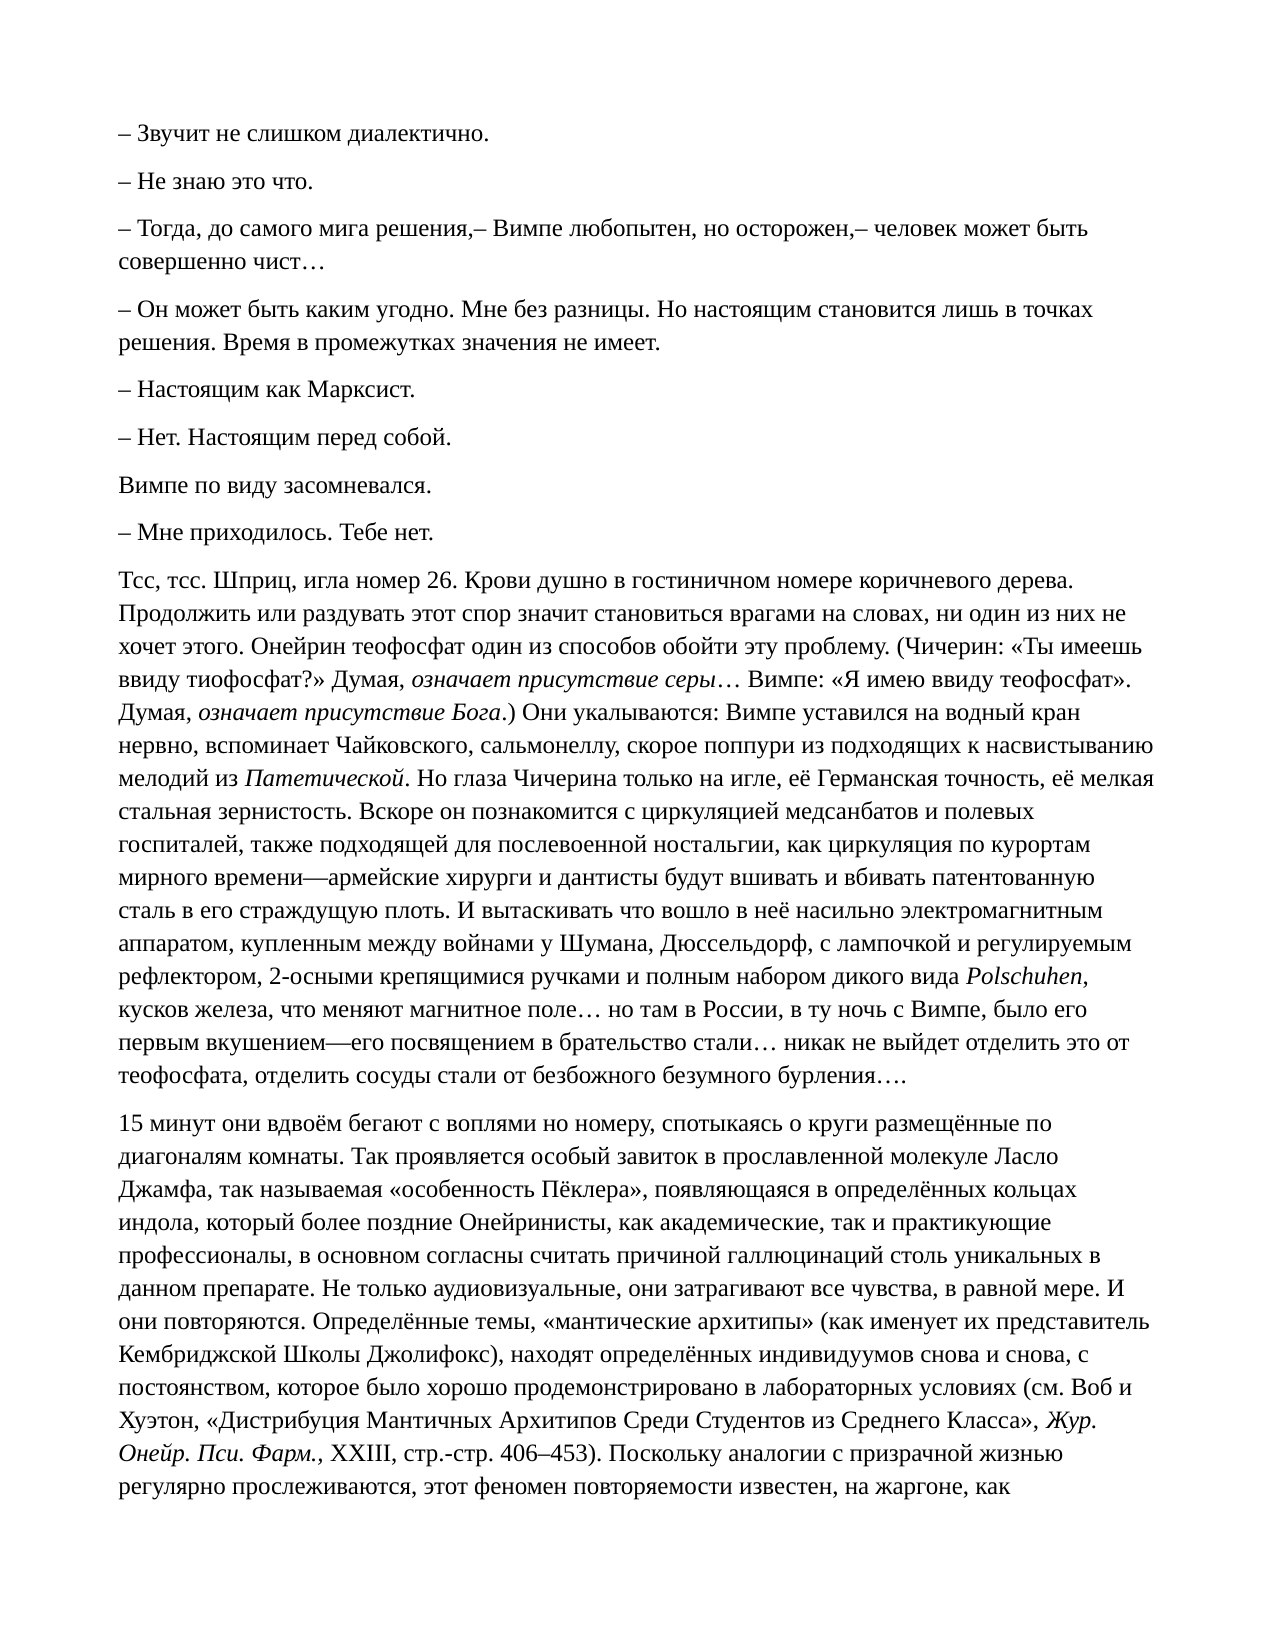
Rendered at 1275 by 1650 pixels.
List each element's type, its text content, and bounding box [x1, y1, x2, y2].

text 15 минут они вдвоём бегают с воплями но номеру, спотыкаясь о круги размещённые по диагоналям комнаты. Так проявляется особый завиток в прославленной молекуле Ласло Джамфа, так называемая «особенность Пёклера», появляющаяся в определённых кольцах индола, который более поздние Онейринисты, как академические, так и практикующие профессионалы, в основном согласны считать причиной галлюцинаций столь уникальных в данном препарате. Не только аудиовизуальные, они затрагивают все чувства, в равной мере. И они повторяются. Определённые темы, «мантические архитипы» (как именует их представитель Кембриджской Школы Джолифокс), находят определённых индивидуумов снова и снова, с постоянством, которое было хорошо продемонстрировано в лабораторных условиях (см. Воб и Хуэтон, «Дистрибуция Мантичных Архитипов Среди Студентов из Среднего Класса», Жур. Онейр. Пси. Фарм., XXIII, стр.-стр. 406–453). Поскольку аналогии с призрачной жизнью регулярно прослеживаются, этот феномен повторяемости известен, на жаргоне, как [118, 1108, 1157, 1500]
text – Он может быть каким угодно. Мне без разницы. Но настоящим становится лишь в точках решения. Время в промежутках значения не имеет. [118, 294, 1157, 356]
text – Настоящим как Марксист. [118, 374, 1157, 403]
text Вимпе по виду засомневался. [118, 470, 1157, 498]
text Тсс, тсс. Шприц, игла номер 26. Крови душно в гостиничном номере коричневого дерева. Продолжить или раздувать этот спор значит становиться врагами на словах, ни один из них не хочет этого. Онейрин теофосфат один из способов обойти эту проблему. (Чичерин: «Ты имеешь ввиду тиофосфат?» Думая, означает присутствие серы… Вимпе: «Я имею ввиду теофосфат». Думая, означает присутствие Бога.) Они укалываются: Вимпе уставился на водный кран нервно, вспоминает Чайковского, сальмонеллу, скорое поппури из подходящих к насвистыванию мелодий из Патетической. Но глаза Чичерина только на игле, её Германская точность, её мелкая стальная зернистость. Вскоре он познакомится с циркуляцией медсанбатов и полевых госпиталей, также подходящей для послевоенной ностальгии, как циркуляция по курортам мирного времени—армейские хирурги и дантисты будут вшивать и вбивать патентованную сталь в его страждущую плоть. И вытаскивать что вошло в неё насильно электромагнитным аппаратом, купленным между войнами у Шумана, Дюссельдорф, с лампочкой и регулируемым рефлектором, 2-осными крепящимися ручками и полным набором дикого вида Polschuhen, кусков железа, что меняют магнитное поле… но там в России, в ту ночь с Вимпе, было его первым вкушением—его посвящением в брательство стали… никак не выйдет отделить это от теофосфата, отделить сосуды стали от безбожного безумного бурления…. [118, 565, 1157, 1089]
text – Тогда, до самого мига решения,– Вимпе любопытен, но осторожен,– человек может быть совершенно чист… [118, 213, 1157, 275]
text – Не знаю это что. [118, 166, 1157, 194]
text – Звучит не слишком диалектично. [118, 118, 1157, 147]
text – Мне приходилось. Тебе нет. [118, 517, 1157, 546]
text – Нет. Настоящим перед собой. [118, 422, 1157, 451]
